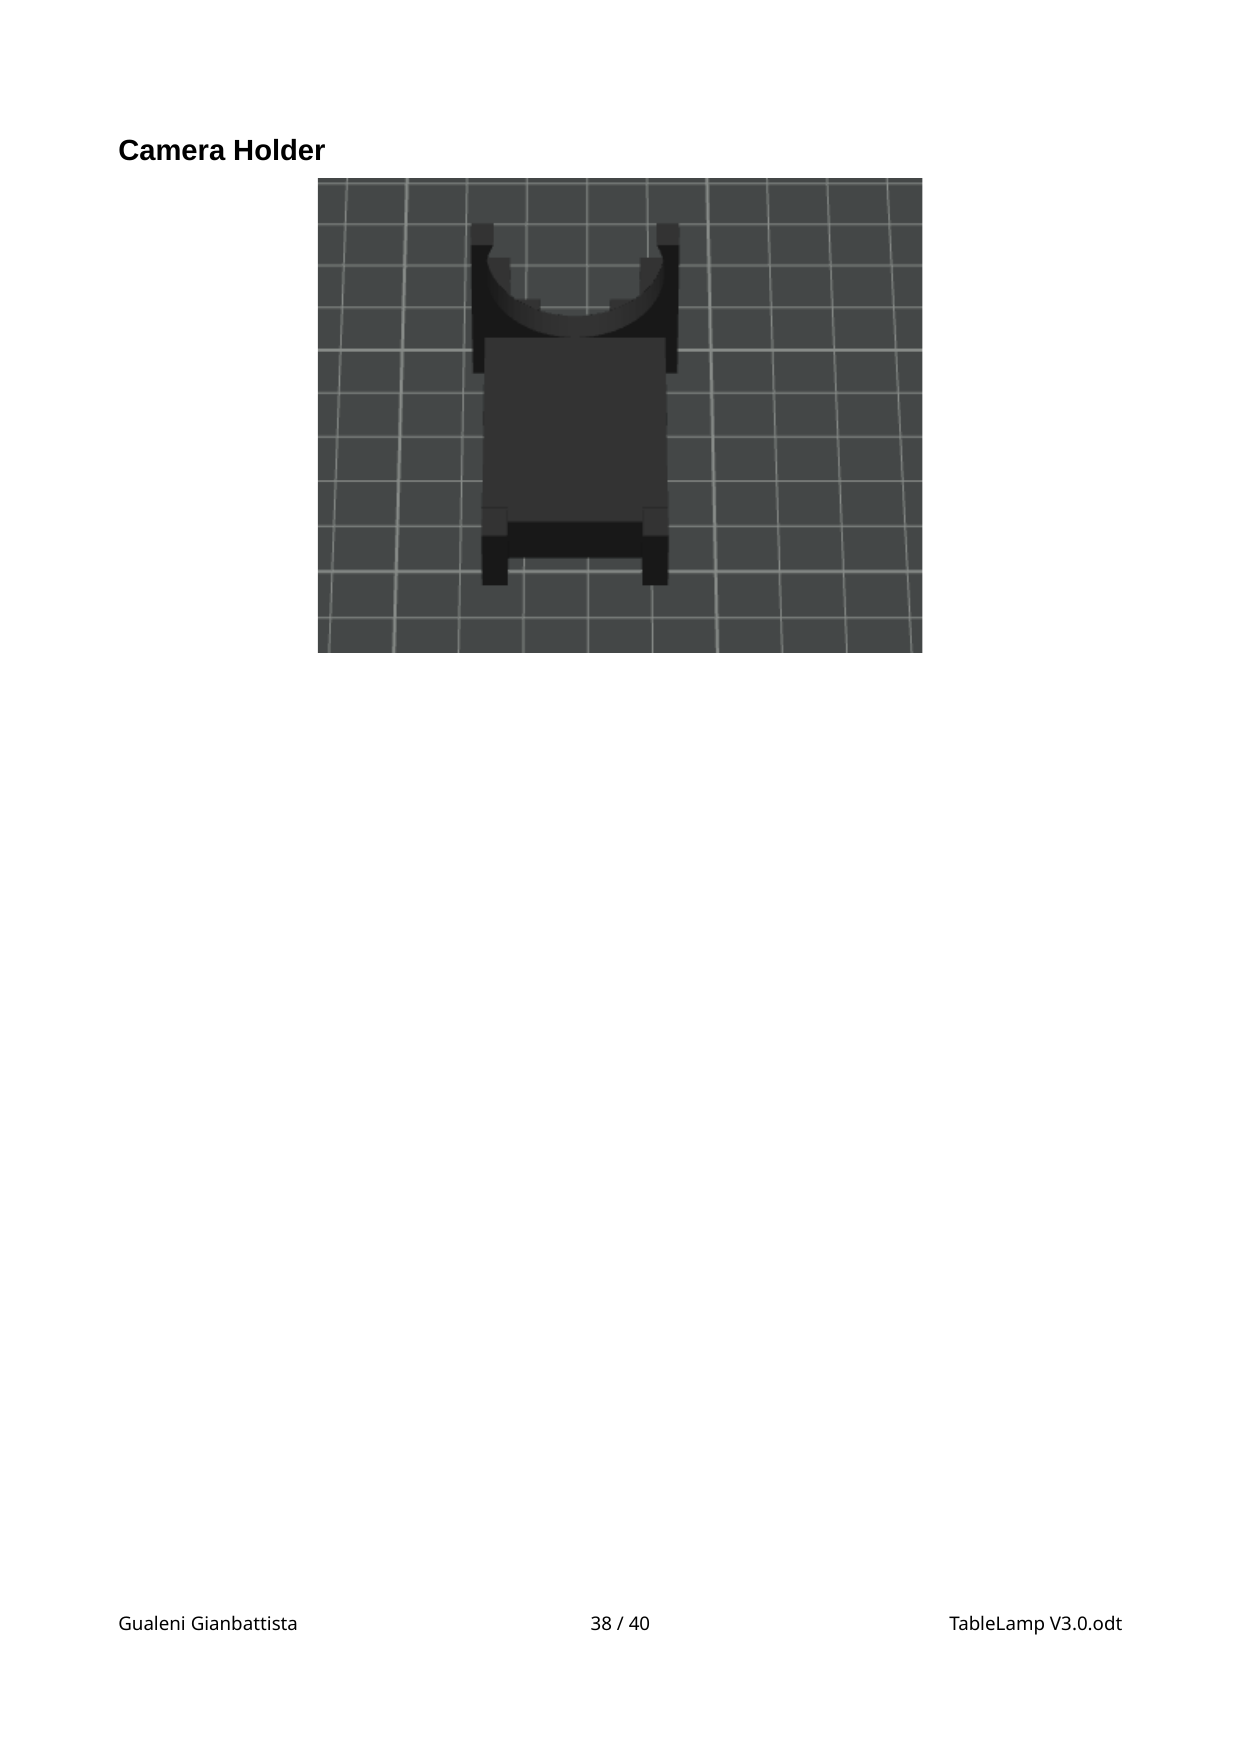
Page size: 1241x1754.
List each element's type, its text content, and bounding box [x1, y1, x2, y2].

picture [317, 178, 923, 653]
subtitle Camera Holder [118, 133, 1122, 166]
